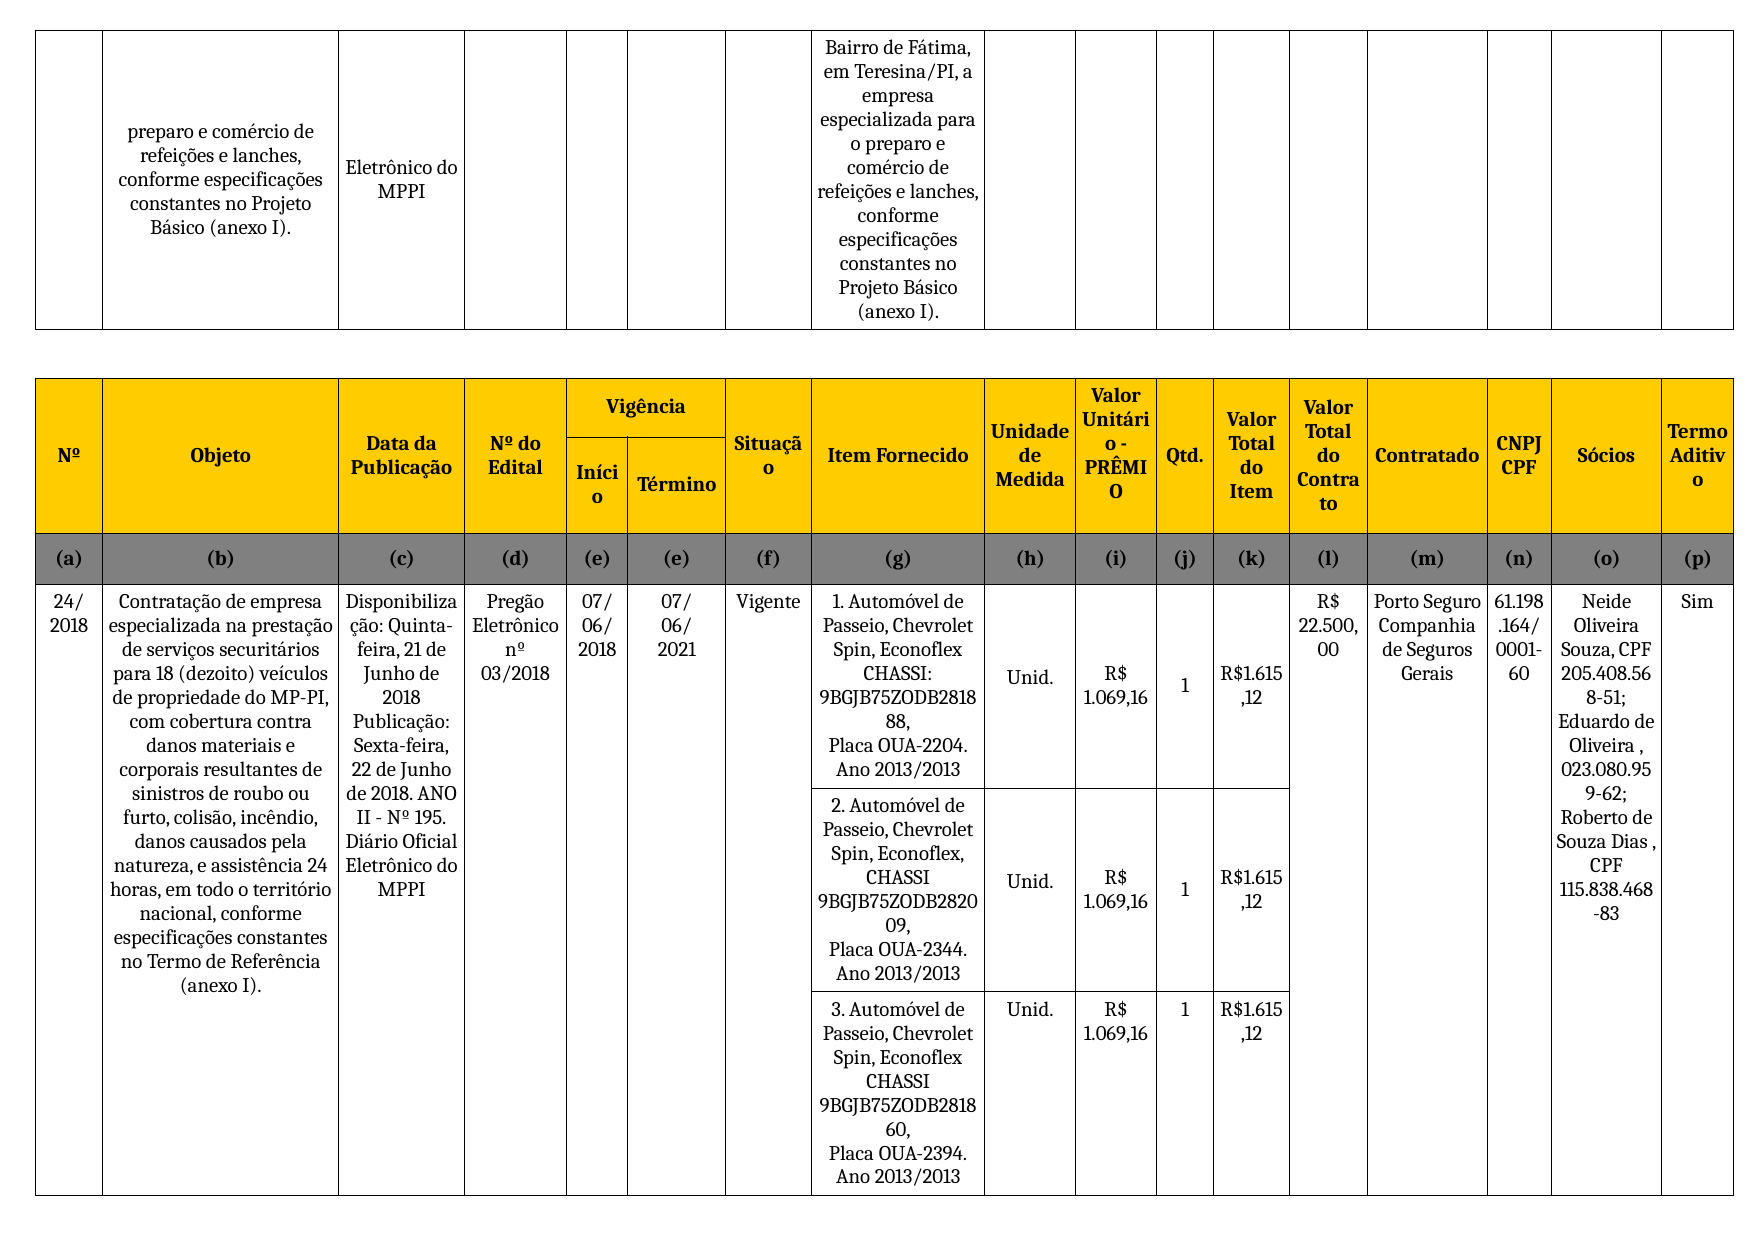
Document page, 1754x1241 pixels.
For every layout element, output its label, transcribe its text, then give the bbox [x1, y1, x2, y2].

table_header Item Fornecido [812, 379, 984, 533]
table_cell (k) [1214, 534, 1289, 584]
table_cell (p) [1662, 534, 1733, 584]
table_cell [1488, 31, 1551, 329]
table_cell (c) [339, 534, 464, 584]
table_cell 3. Automóvel de Passeio, Chevrolet Spin, Econoflex CHASSI 9BGJB75ZODB281860, Placa OUA-2394. Ano 2013/2013 [812, 992, 984, 1195]
table_cell [985, 31, 1075, 329]
table_cell [1076, 31, 1156, 329]
table_cell (d) [465, 534, 566, 584]
table_cell [1368, 31, 1487, 329]
table_header Termo Aditivo [1662, 379, 1733, 533]
table_header Qtd. [1157, 379, 1213, 533]
table_header Sócios [1552, 379, 1661, 533]
table_cell Início [567, 438, 627, 533]
table_header Unidade de Medida [985, 379, 1075, 533]
table_header Valor Total do Contrato [1290, 379, 1367, 533]
table_cell (j) [1157, 534, 1213, 584]
table_cell (n) [1488, 534, 1551, 584]
table_header Vigência [567, 379, 725, 436]
table_cell (h) [985, 534, 1075, 584]
table_cell R$1.615,12 [1214, 585, 1289, 788]
table_cell R$ 22.500,00 [1290, 585, 1367, 1195]
table_cell 24/ 2018 [36, 585, 102, 1195]
table_cell (m) [1368, 534, 1487, 584]
table_cell [465, 31, 566, 329]
table_cell 61.198.164/0001-60 [1488, 585, 1551, 1195]
table_cell 1 [1157, 992, 1213, 1195]
table_cell [628, 31, 725, 329]
table_cell R$ 1.069,16 [1076, 992, 1156, 1195]
table_cell (l) [1290, 534, 1367, 584]
table_cell (o) [1552, 534, 1661, 584]
table_cell Contratação de empresa especializada na prestação de serviços securitários para 18 (dezoito) veículos de propriedade do MP-PI, com cobertura contra danos materiais e corporais resultantes de sinistros de roubo ou furto, colisão, incêndio, danos causados pela natureza, e assistência 24 horas, em todo o território nacional, conforme especificações constantes no Termo de Referência (anexo I). [103, 585, 338, 1195]
table_cell [1157, 31, 1213, 329]
table_header Contratado [1368, 379, 1487, 533]
table_cell [567, 31, 627, 329]
table_cell R$1.615,12 [1214, 789, 1289, 991]
table_cell 07/ 06/ 2021 [628, 585, 725, 1195]
table_cell 1 [1157, 585, 1213, 788]
table_cell Unid. [985, 585, 1075, 788]
table_cell Porto Seguro Companhia de Seguros Gerais [1368, 585, 1487, 1195]
table_cell 2. Automóvel de Passeio, Chevrolet Spin, Econoflex, CHASSI 9BGJB75ZODB282009, Placa OUA-2344. Ano 2013/2013 [812, 789, 984, 991]
table_cell (e) [567, 534, 627, 584]
table_cell Sim [1662, 585, 1733, 1195]
table_header Valor Unitário - PRÊMIO [1076, 379, 1156, 533]
table_cell preparo e comércio de refeições e lanches, conforme especificações constantes no Projeto Básico (anexo I). [103, 31, 338, 329]
table_cell Bairro de Fátima, em Teresina/PI, a empresa especializada para o preparo e comércio de refeições e lanches, conforme especificações constantes no Projeto Básico (anexo I). [812, 31, 984, 329]
table_cell 1. Automóvel de Passeio, Chevrolet Spin, Econoflex CHASSI: 9BGJB75ZODB281888, Placa OUA-2204. Ano 2013/2013 [812, 585, 984, 788]
table_cell R$ 1.069,16 [1076, 789, 1156, 991]
table_cell Eletrônico do MPPI [339, 31, 464, 329]
table_cell [1552, 31, 1661, 329]
table_header Situação [726, 379, 811, 533]
table_cell (f) [726, 534, 811, 584]
table_cell Unid. [985, 789, 1075, 991]
table_header Nº [36, 379, 102, 533]
table_cell (a) [36, 534, 102, 584]
table_cell 07/ 06/ 2018 [567, 585, 627, 1195]
table_header Valor Total do Item [1214, 379, 1289, 533]
table_cell [1662, 31, 1733, 329]
table_cell [36, 31, 102, 329]
table_cell Término [628, 438, 725, 533]
table_cell R$ 1.069,16 [1076, 585, 1156, 788]
table_cell (i) [1076, 534, 1156, 584]
table_header CNPJ CPF [1488, 379, 1551, 533]
table_cell Disponibilização: Quinta-feira, 21 de Junho de 2018 Publicação: Sexta-feira, 22 de Junho de 2018. ANO II - Nº 195. Diário Oficial Eletrônico do MPPI [339, 585, 464, 1195]
table_cell Unid. [985, 992, 1075, 1195]
table_cell (e) [628, 534, 725, 584]
table_cell (b) [103, 534, 338, 584]
table_header Data da Publicação [339, 379, 464, 533]
table_cell R$1.615,12 [1214, 992, 1289, 1195]
table_cell Vigente [726, 585, 811, 1195]
table_header Nº do Edital [465, 379, 566, 533]
table_cell [1214, 31, 1289, 329]
table_cell Neide Oliveira Souza, CPF 205.408.568-51; Eduardo de Oliveira , 023.080.959-62; Roberto de Souza Dias , CPF 115.838.468-83 [1552, 585, 1661, 1195]
table_cell [726, 31, 811, 329]
table_cell [1290, 31, 1367, 329]
table_cell 1 [1157, 789, 1213, 991]
table_cell Pregão Eletrônico nº 03/2018 [465, 585, 566, 1195]
table_header Objeto [103, 379, 338, 533]
table_cell (g) [812, 534, 984, 584]
